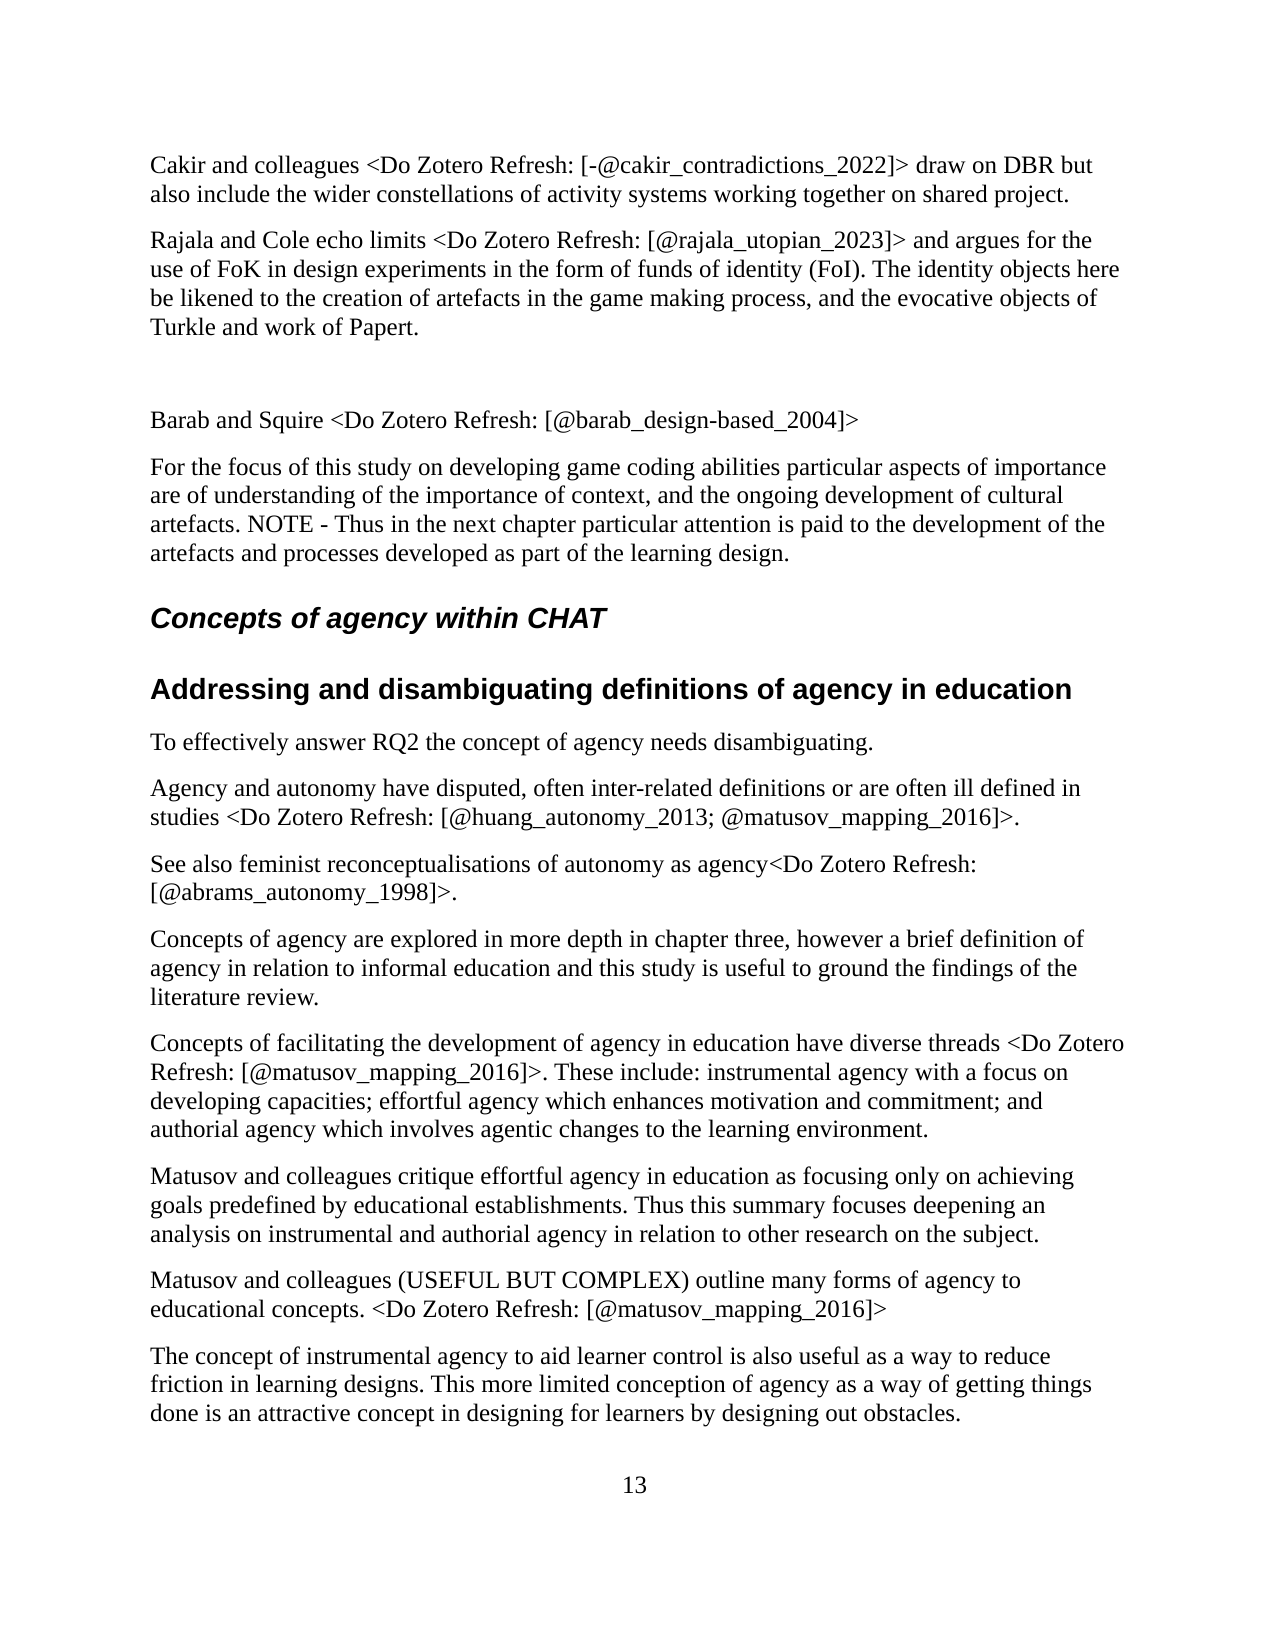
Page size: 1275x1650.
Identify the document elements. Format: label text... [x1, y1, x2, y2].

text Concepts of facilitating the development of agency in education have diverse threads <Do Zotero Refresh: [@matusov_mapping_2016]>. These include: instrumental agency with a focus on developing capacities; effortful agency which enhances motivation and commitment; and authorial agency which involves agentic changes to the learning environment. [150, 1028, 1125, 1143]
text For the focus of this study on developing game coding abilities particular aspects of importance are of understanding of the importance of context, and the ongoing development of cultural artefacts. NOTE - Thus in the next chapter particular attention is paid to the development of the artefacts and processes developed as part of the learning design. [150, 452, 1125, 567]
text See also feminist reconceptualisations of autonomy as agency<Do Zotero Refresh: [@abrams_autonomy_1998]>. [150, 849, 1125, 906]
subtitle Addressing and disambiguating definitions of agency in education [150, 672, 1125, 705]
text Matusov and colleagues (USEFUL BUT COMPLEX) outline many forms of agency to educational concepts. <Do Zotero Refresh: [@matusov_mapping_2016]> [150, 1265, 1125, 1323]
text Concepts of agency are explored in more depth in chapter three, however a brief definition of agency in relation to informal education and this study is useful to ground the findings of the literature review. [150, 924, 1125, 1010]
text Agency and autonomy have disputed, often inter-related definitions or are often ill defined in studies <Do Zotero Refresh: [@huang_autonomy_2013; @matusov_mapping_2016]>. [150, 773, 1125, 831]
text Matusov and colleagues critique effortful agency in education as focusing only on achieving goals predefined by educational establishments. Thus this summary focuses deepening an analysis on instrumental and authorial agency in relation to other research on the subject. [150, 1161, 1125, 1247]
text To effectively answer RQ2 the concept of agency needs disambiguating. [150, 727, 1125, 755]
text The concept of instrumental agency to aid learner control is also useful as a way to reduce friction in learning designs. This more limited conception of agency as a way of getting things done is an attractive concept in designing for learners by designing out obstacles. [150, 1341, 1125, 1427]
text Rajala and Cole echo limits <Do Zotero Refresh: [@rajala_utopian_2023]> and argues for the use of FoK in design experiments in the form of funds of identity (FoI). The identity objects here be likened to the creation of artefacts in the game making process, and the evocative objects of Turkle and work of Papert. [150, 225, 1125, 340]
subtitle Concepts of agency within CHAT [150, 601, 1125, 634]
text Barab and Squire <Do Zotero Refresh: [@barab_design-based_2004]> [150, 405, 1125, 434]
text Cakir and colleagues <Do Zotero Refresh: [-@cakir_contradictions_2022]> draw on DBR but also include the wider constellations of activity systems working together on shared project. [150, 150, 1125, 207]
